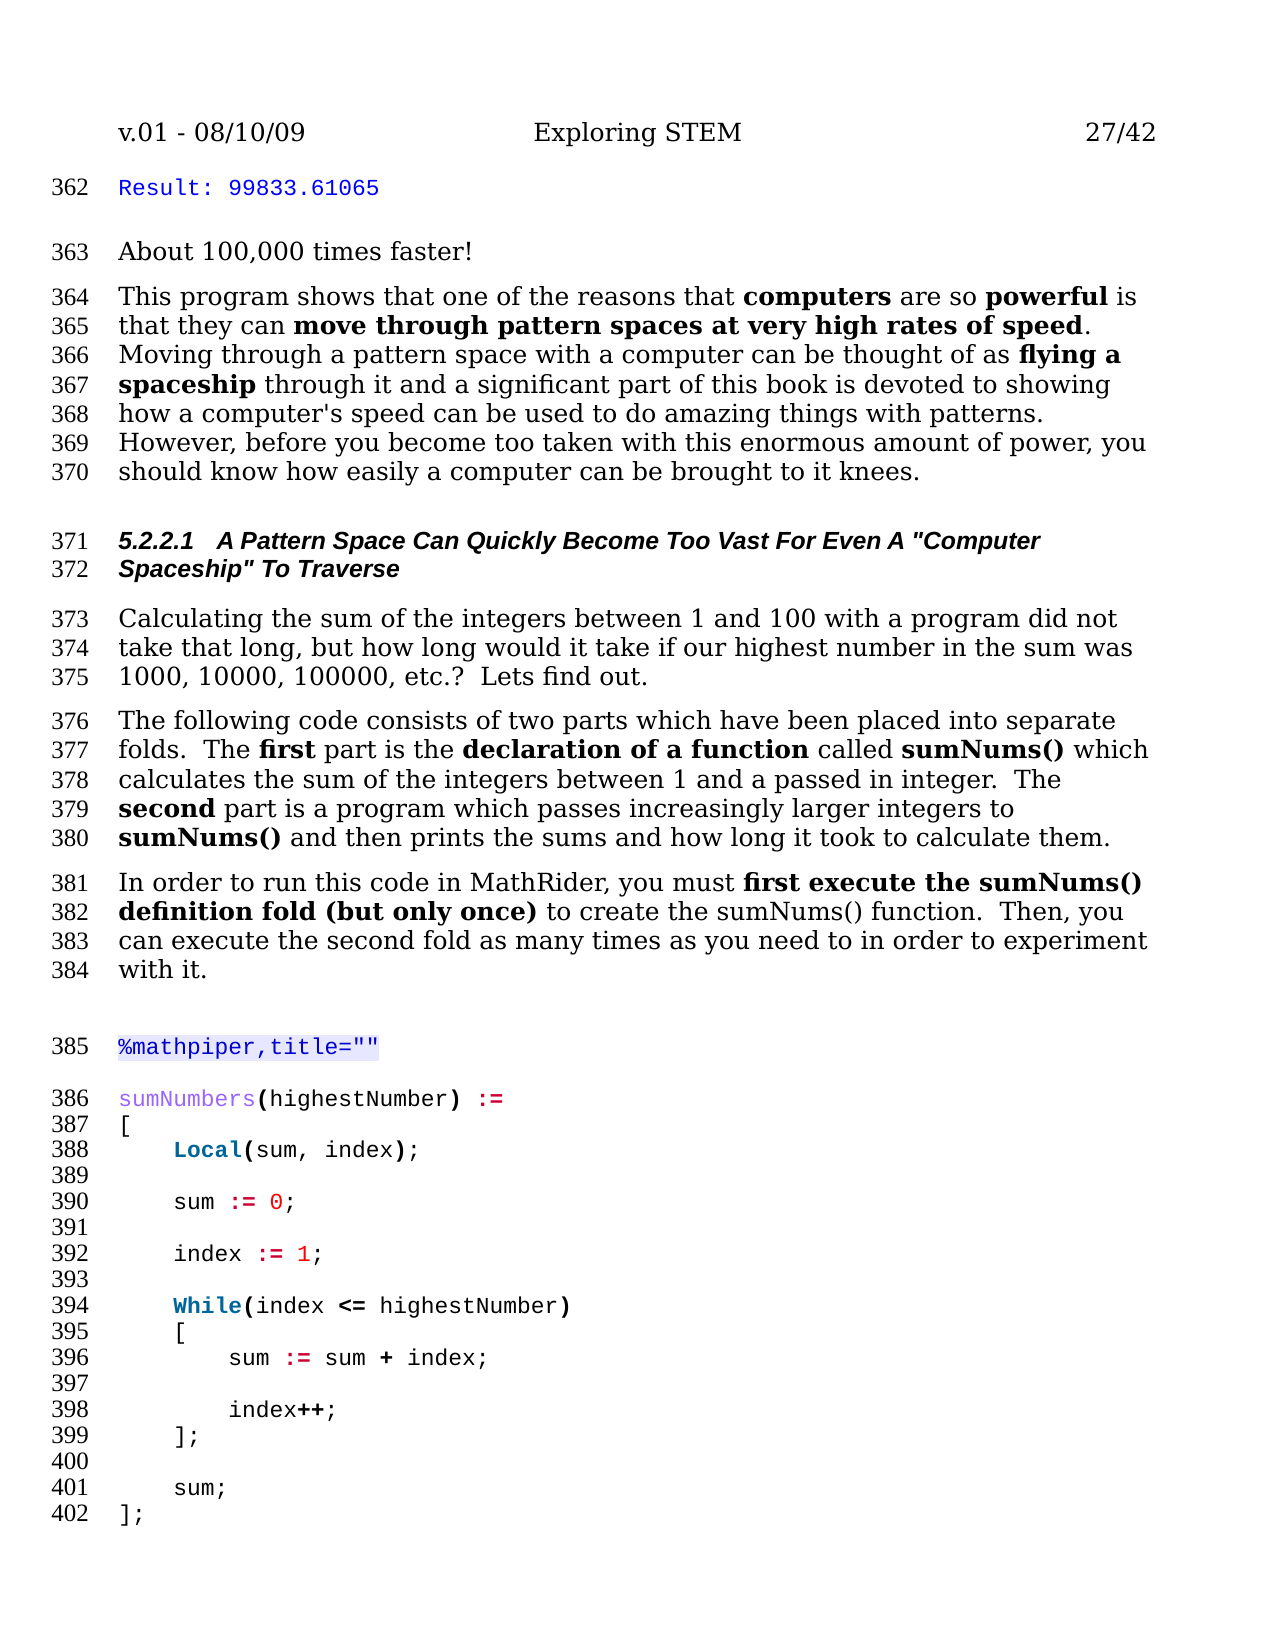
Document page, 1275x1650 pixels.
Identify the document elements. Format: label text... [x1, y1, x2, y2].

text [ [118, 1320, 1157, 1346]
text sum; [118, 1476, 1157, 1502]
text ]; [118, 1502, 1157, 1528]
text Local(sum, index); [118, 1139, 1157, 1165]
text sum := 0; [118, 1191, 1157, 1217]
text [ [118, 1113, 1157, 1139]
text Result: 99833.61065 [118, 177, 1157, 203]
text Calculating the sum of the integers between 1 and 100 with a program did not take that long, but how long would it take if our highest number in the sum was 1000, 10000, 100000, etc.? Lets find out. [118, 604, 1157, 691]
text %mathpiper,title="" [118, 1035, 1157, 1061]
text This program shows that one of the reasons that computers are so powerful is that they can move through pattern spaces at very high rates of speed. Moving through a pattern space with a computer can be thought of as flying a spaceship through it and a significant part of this book is devoted to showing how a computer's speed can be used to do amazing things with patterns. However, before you become too taken with this enormous amount of power, you should know how easily a computer can be brought to it knees. [118, 282, 1157, 487]
text sum := sum + index; [118, 1346, 1157, 1372]
text While(index <= highestNumber) [118, 1294, 1157, 1320]
text sumNumbers(highestNumber) := [118, 1087, 1157, 1113]
text In order to run this code in MathRider, you must first execute the sumNums() definition fold (but only once) to create the sumNums() function. Then, you can execute the second fold as many times as you need to in order to experiment with it. [118, 868, 1157, 985]
text index := 1; [118, 1243, 1157, 1268]
text About 100,000 times faster! [118, 238, 1157, 267]
text index++; [118, 1398, 1157, 1424]
text ]; [118, 1424, 1157, 1450]
text The following code consists of two parts which have been placed into separate folds. The first part is the declaration of a function called sumNums() which calculates the sum of the integers between 1 and a passed in integer. The second part is a program which passes increasingly larger integers to sumNums() and then prints the sums and how long it took to calculate them. [118, 706, 1157, 853]
subtitle A Pattern Space Can Quickly Become Too Vast For Even A "Computer Spaceship" To Traverse [118, 526, 1157, 583]
